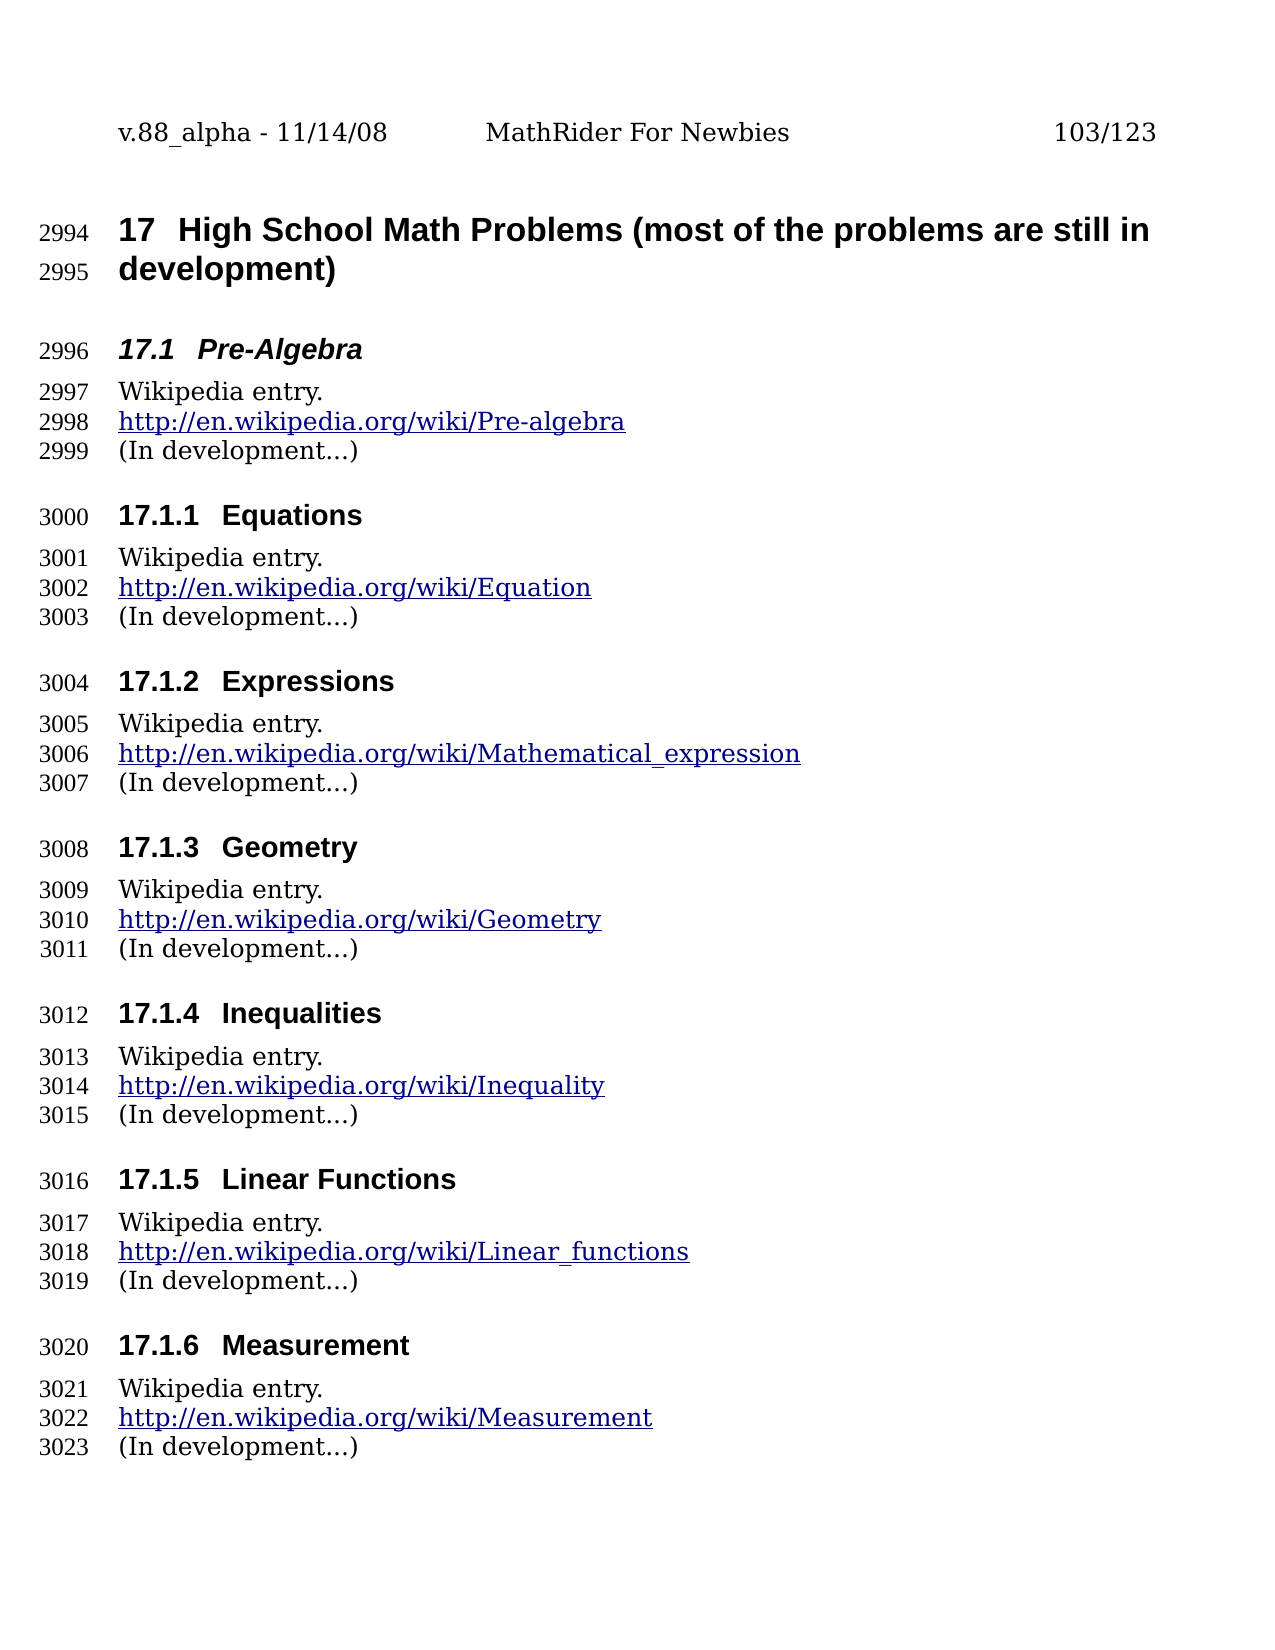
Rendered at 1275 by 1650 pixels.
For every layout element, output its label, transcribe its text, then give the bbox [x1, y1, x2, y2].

subtitle Pre-Algebra [118, 332, 1157, 366]
text (In development...) [118, 768, 1157, 797]
subtitle Expressions [118, 664, 1157, 698]
text http://en.wikipedia.org/wiki/Linear_functions [118, 1237, 1157, 1266]
text (In development...) [118, 602, 1157, 631]
text http://en.wikipedia.org/wiki/Mathematical_expression [118, 739, 1157, 768]
text Wikipedia entry. [118, 1208, 1157, 1237]
text Wikipedia entry. [118, 378, 1157, 407]
text http://en.wikipedia.org/wiki/Measurement [118, 1403, 1157, 1432]
text http://en.wikipedia.org/wiki/Inequality [118, 1071, 1157, 1100]
subtitle Linear Functions [118, 1162, 1157, 1196]
subtitle Equations [118, 498, 1157, 532]
text Wikipedia entry. [118, 710, 1157, 739]
text (In development...) [118, 934, 1157, 963]
subtitle High School Math Problems (most of the problems are still in development) [118, 210, 1157, 287]
text Wikipedia entry. [118, 1042, 1157, 1071]
subtitle Measurement [118, 1328, 1157, 1362]
text Wikipedia entry. [118, 876, 1157, 905]
subtitle Geometry [118, 830, 1157, 864]
text (In development...) [118, 1100, 1157, 1129]
text http://en.wikipedia.org/wiki/Geometry [118, 905, 1157, 934]
text Wikipedia entry. [118, 544, 1157, 573]
text (In development...) [118, 436, 1157, 465]
text http://en.wikipedia.org/wiki/Equation [118, 573, 1157, 602]
subtitle Inequalities [118, 996, 1157, 1030]
text (In development...) [118, 1432, 1157, 1461]
text Wikipedia entry. [118, 1374, 1157, 1403]
text (In development...) [118, 1266, 1157, 1295]
text http://en.wikipedia.org/wiki/Pre-algebra [118, 407, 1157, 436]
